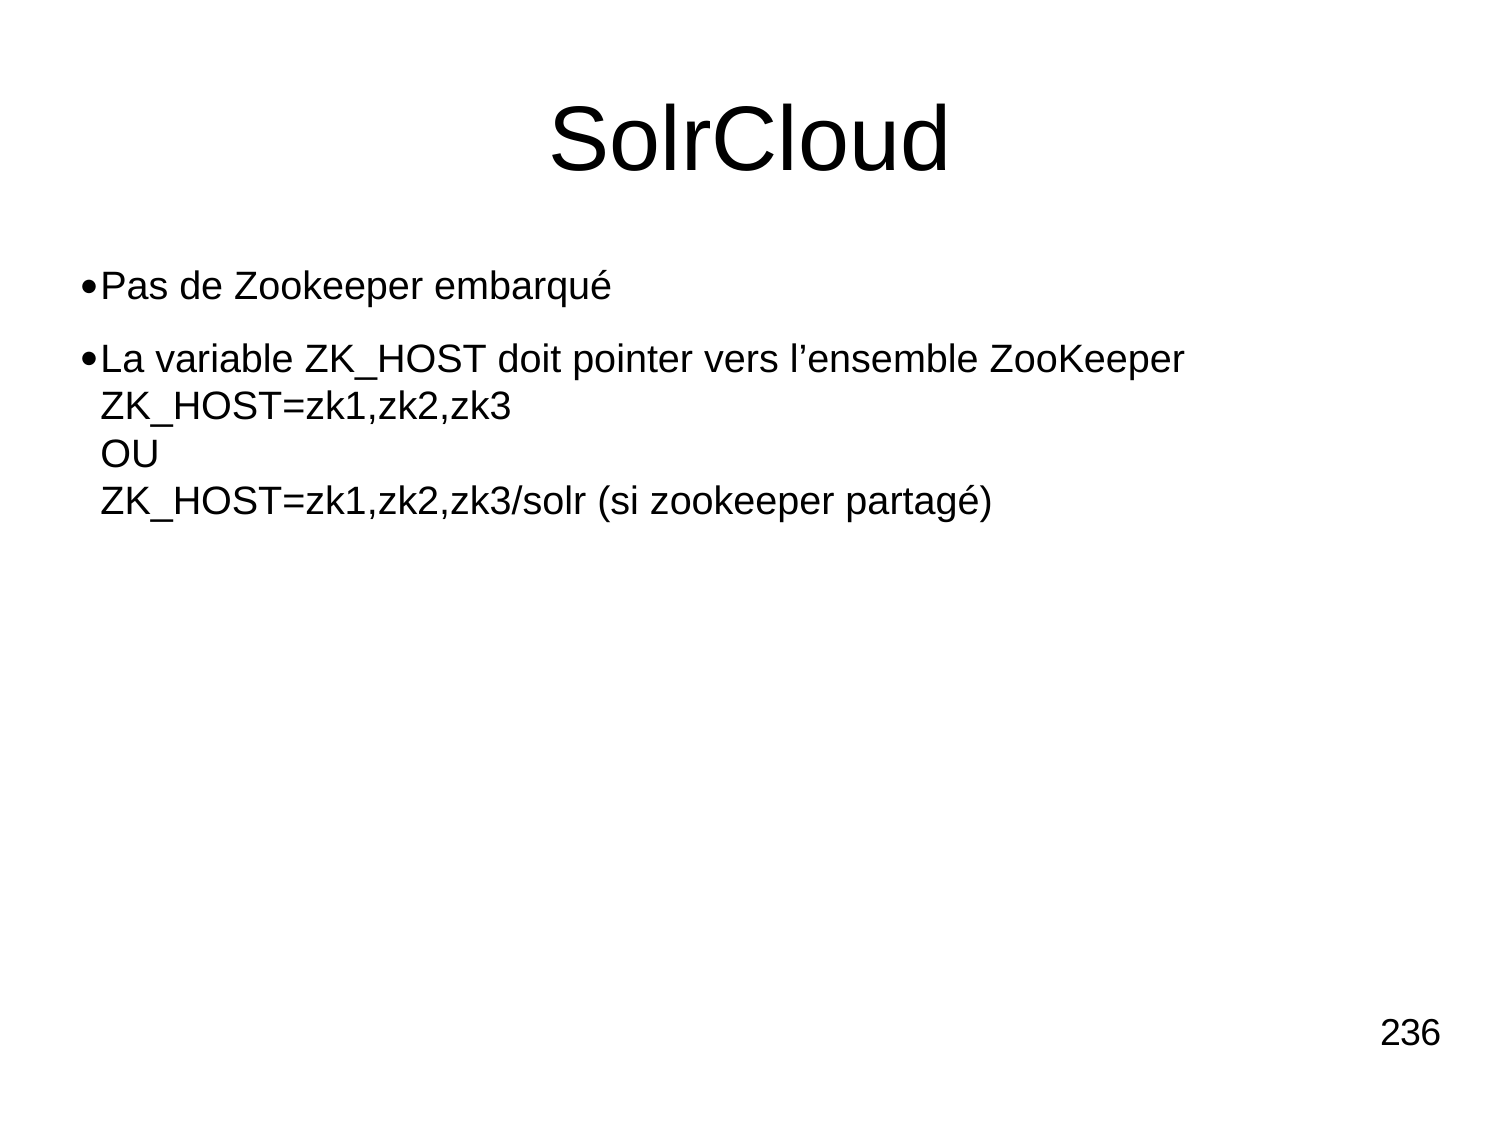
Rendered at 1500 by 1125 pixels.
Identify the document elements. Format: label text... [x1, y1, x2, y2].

text_box Pas de Zookeeper embarqué La variable ZK_HOST doit pointer vers l’ensemble ZooKeeper ZK_HOST=zk1,zk2,zk3 OU ZK_HOST=zk1,zk2,zk3/solr (si zookeeper partagé) [77, 249, 1328, 523]
slide_number 236 [1373, 1009, 1451, 1125]
title SolrCloud [161, 76, 1338, 267]
